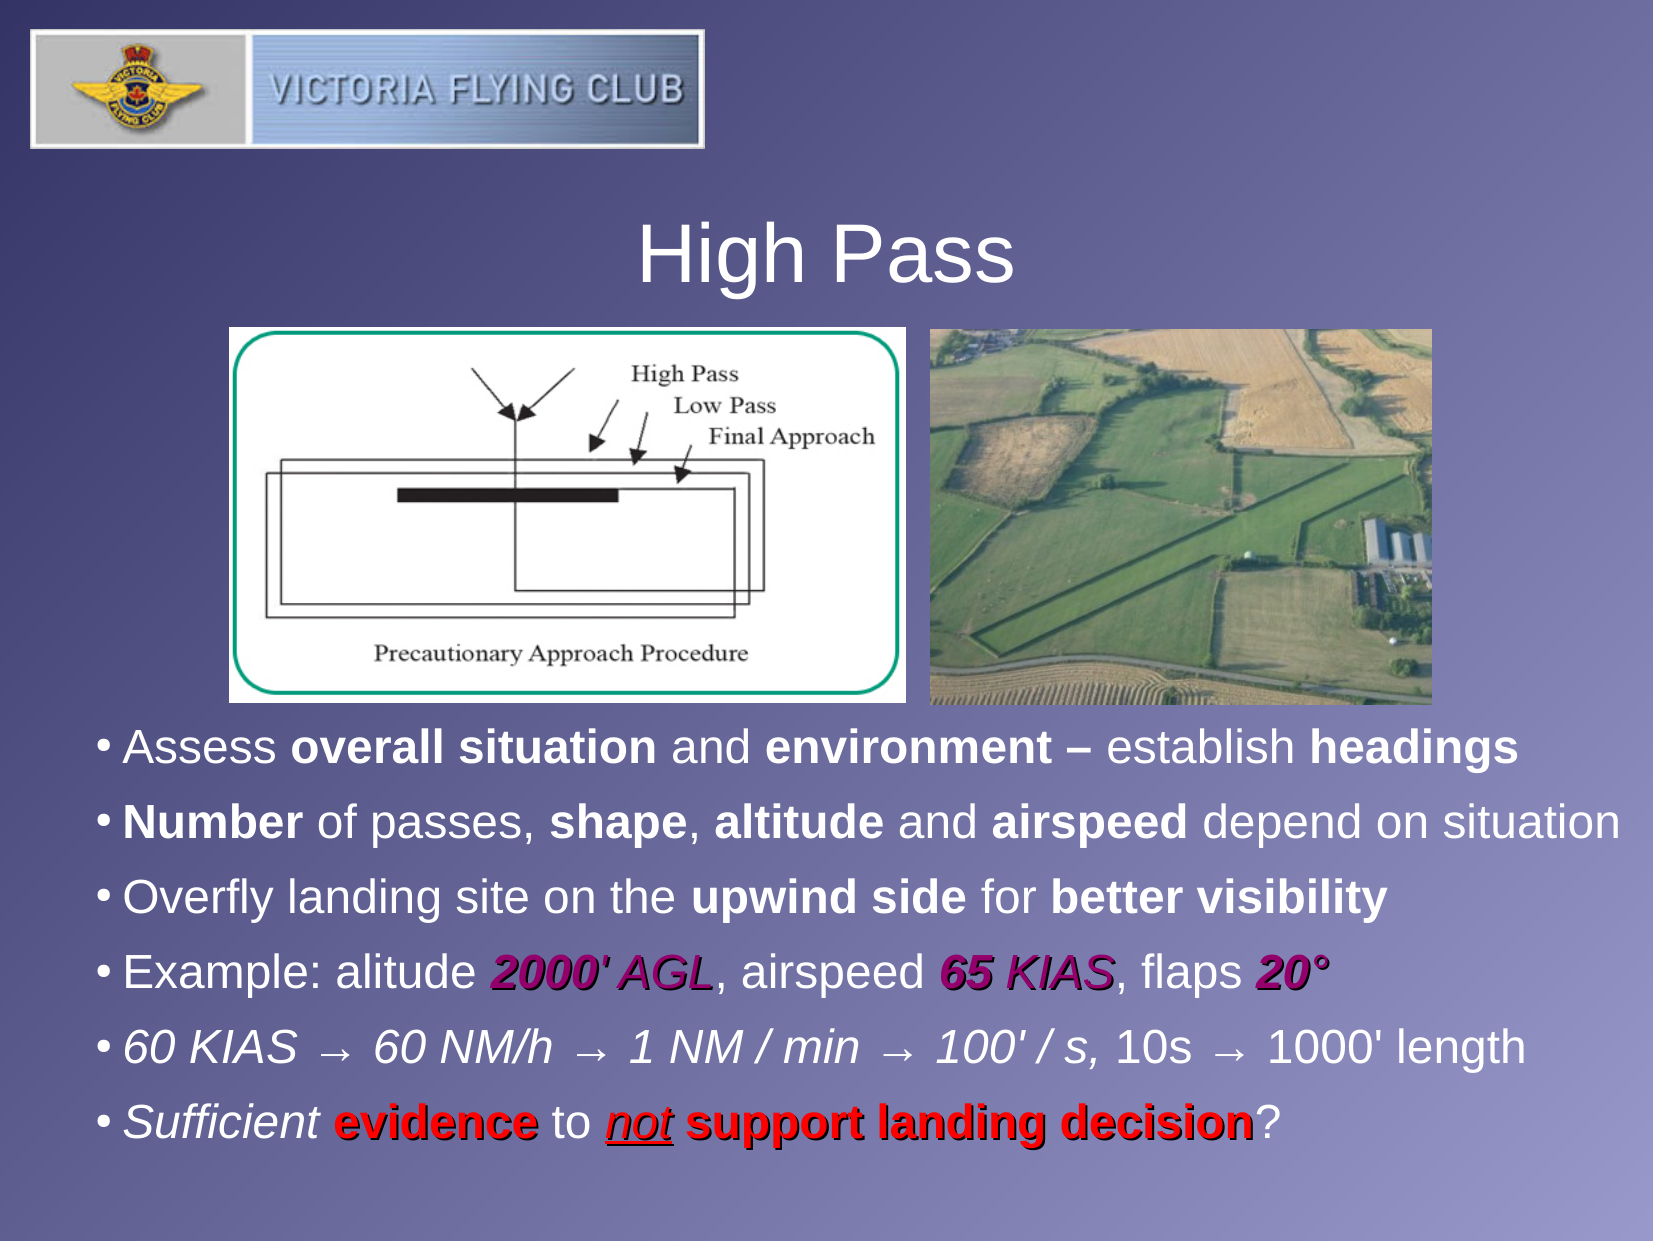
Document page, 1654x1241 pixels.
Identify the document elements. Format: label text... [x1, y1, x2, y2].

picture [930, 329, 1432, 706]
title High Pass [82, 150, 1571, 358]
picture [30, 29, 705, 149]
list Assess overall situation and environment – establish headings Number of passes, shape, altitude and airspeed depend on situation Overfly landing site on the upwind side for better visibility Example: alitude 2000' AGL, airspeed 65 KIAS, flaps 20° 60 KIAS → 60 NM/h → 1 NM / min → 100' / s, 10s → 1000' length Sufficient evidence to not support landing decision? [82, 720, 1636, 1201]
picture [229, 327, 906, 703]
